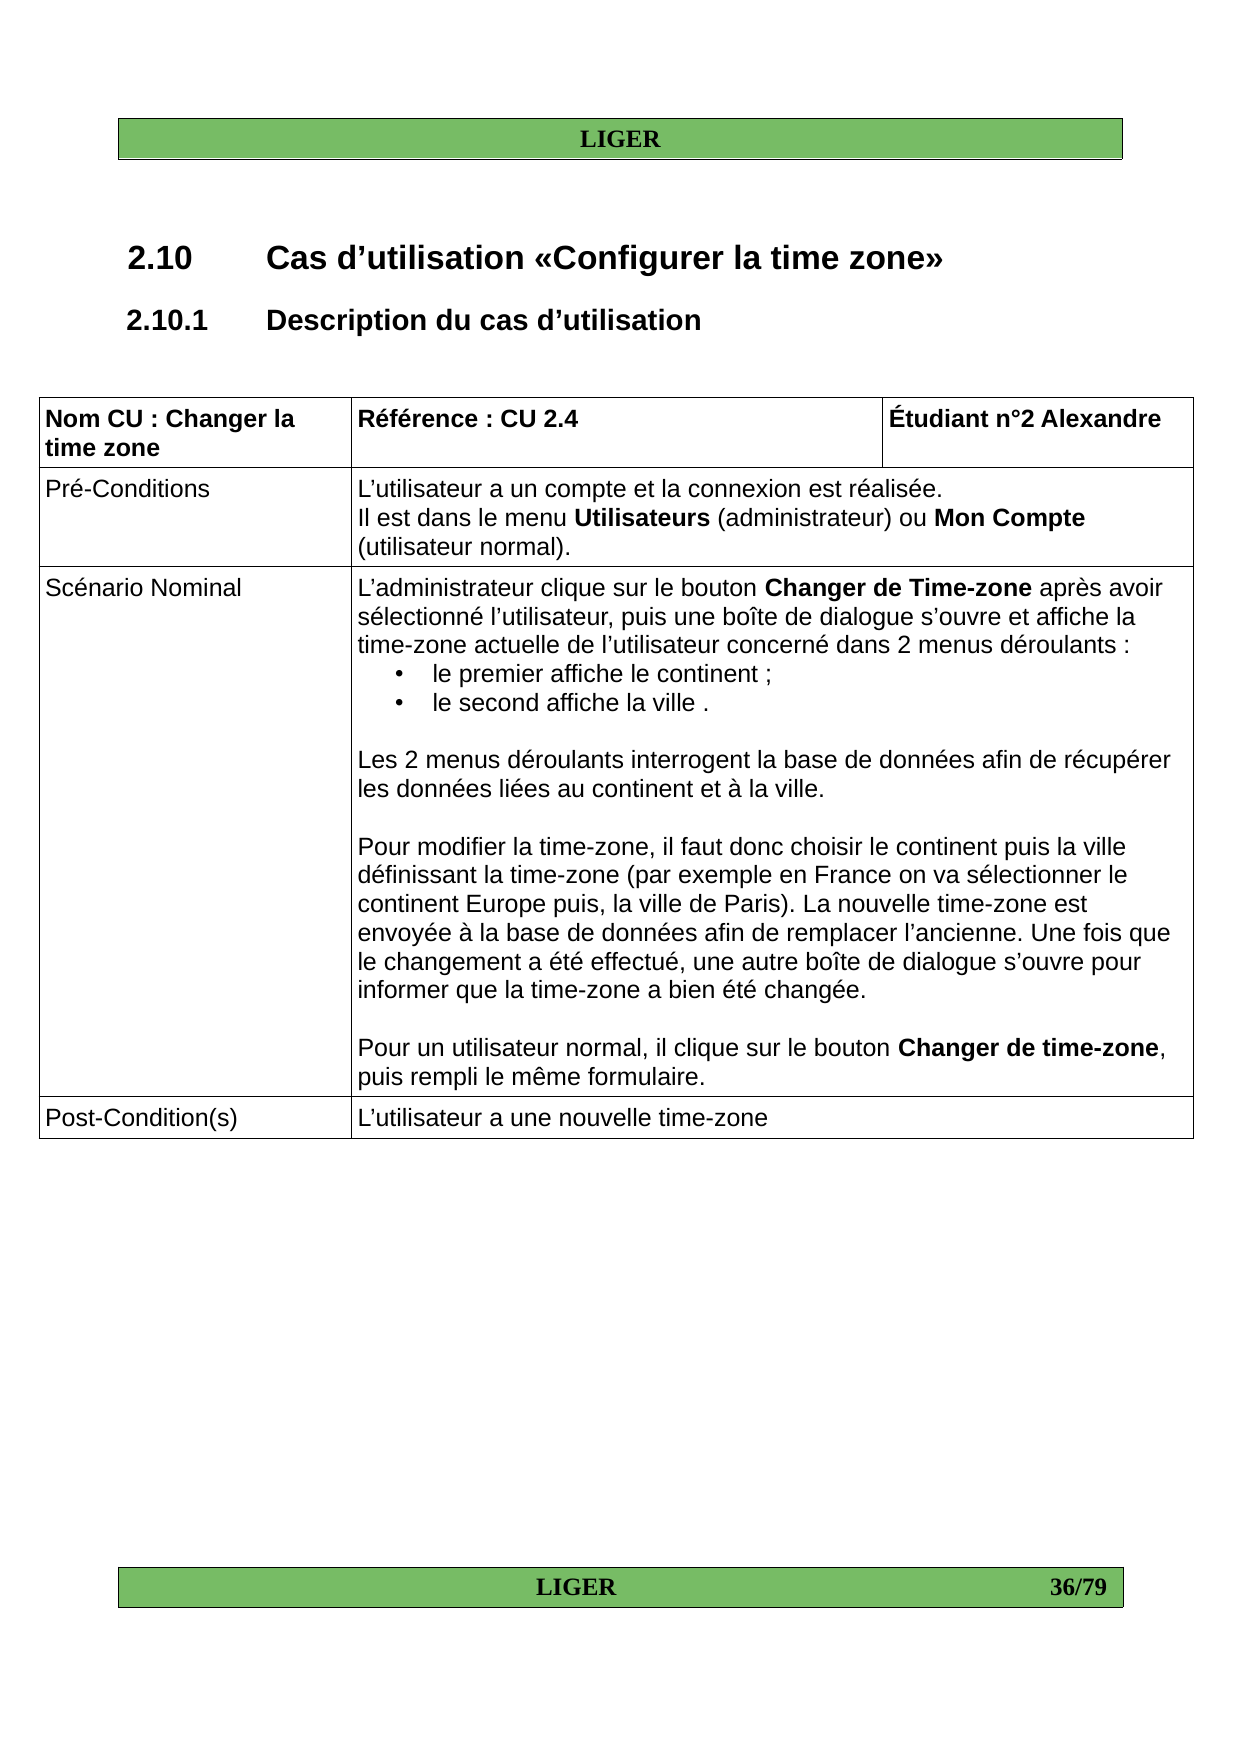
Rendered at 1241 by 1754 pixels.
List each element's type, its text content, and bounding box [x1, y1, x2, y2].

table_cell Pré-Conditions [40, 468, 351, 566]
subtitle Cas d’utilisation «Configurer la time zone» [118, 238, 1122, 276]
table_header Étudiant n°2 Alexandre [883, 398, 1193, 467]
subtitle Description du cas d’utilisation [118, 303, 1122, 337]
table_cell L’utilisateur a une nouvelle time-zone [352, 1097, 1193, 1137]
table_cell Post-Condition(s) [40, 1097, 351, 1137]
table_cell Scénario Nominal [40, 567, 351, 1096]
table_cell L’utilisateur a un compte et la connexion est réalisée. Il est dans le menu Utilisateurs (administrateur) ou Mon Compte (utilisateur normal). [352, 468, 1193, 566]
table_cell L’administrateur clique sur le bouton Changer de Time-zone après avoir sélectionné l’utilisateur, puis une boîte de dialogue s’ouvre et affiche la time-zone actuelle de l’utilisateur concerné dans 2 menus déroulants : le premier affiche le continent ; le second affiche la ville . Les 2 menus déroulants interrogent la base de données afin de récupérer les données liées au continent et à la ville. Pour modifier la time-zone, il faut donc choisir le continent puis la ville définissant la time-zone (par exemple en France on va sélectionner le continent Europe puis, la ville de Paris). La nouvelle time-zone est envoyée à la base de données afin de remplacer l’ancienne. Une fois que le changement a été effectué, une autre boîte de dialogue s’ouvre pour informer que la time-zone a bien été changée. Pour un utilisateur normal, il clique sur le bouton Changer de time-zone, puis rempli le même formulaire. [352, 567, 1193, 1096]
table_header Référence : CU 2.4 [352, 398, 882, 467]
table_header Nom CU : Changer la time zone [40, 398, 351, 467]
